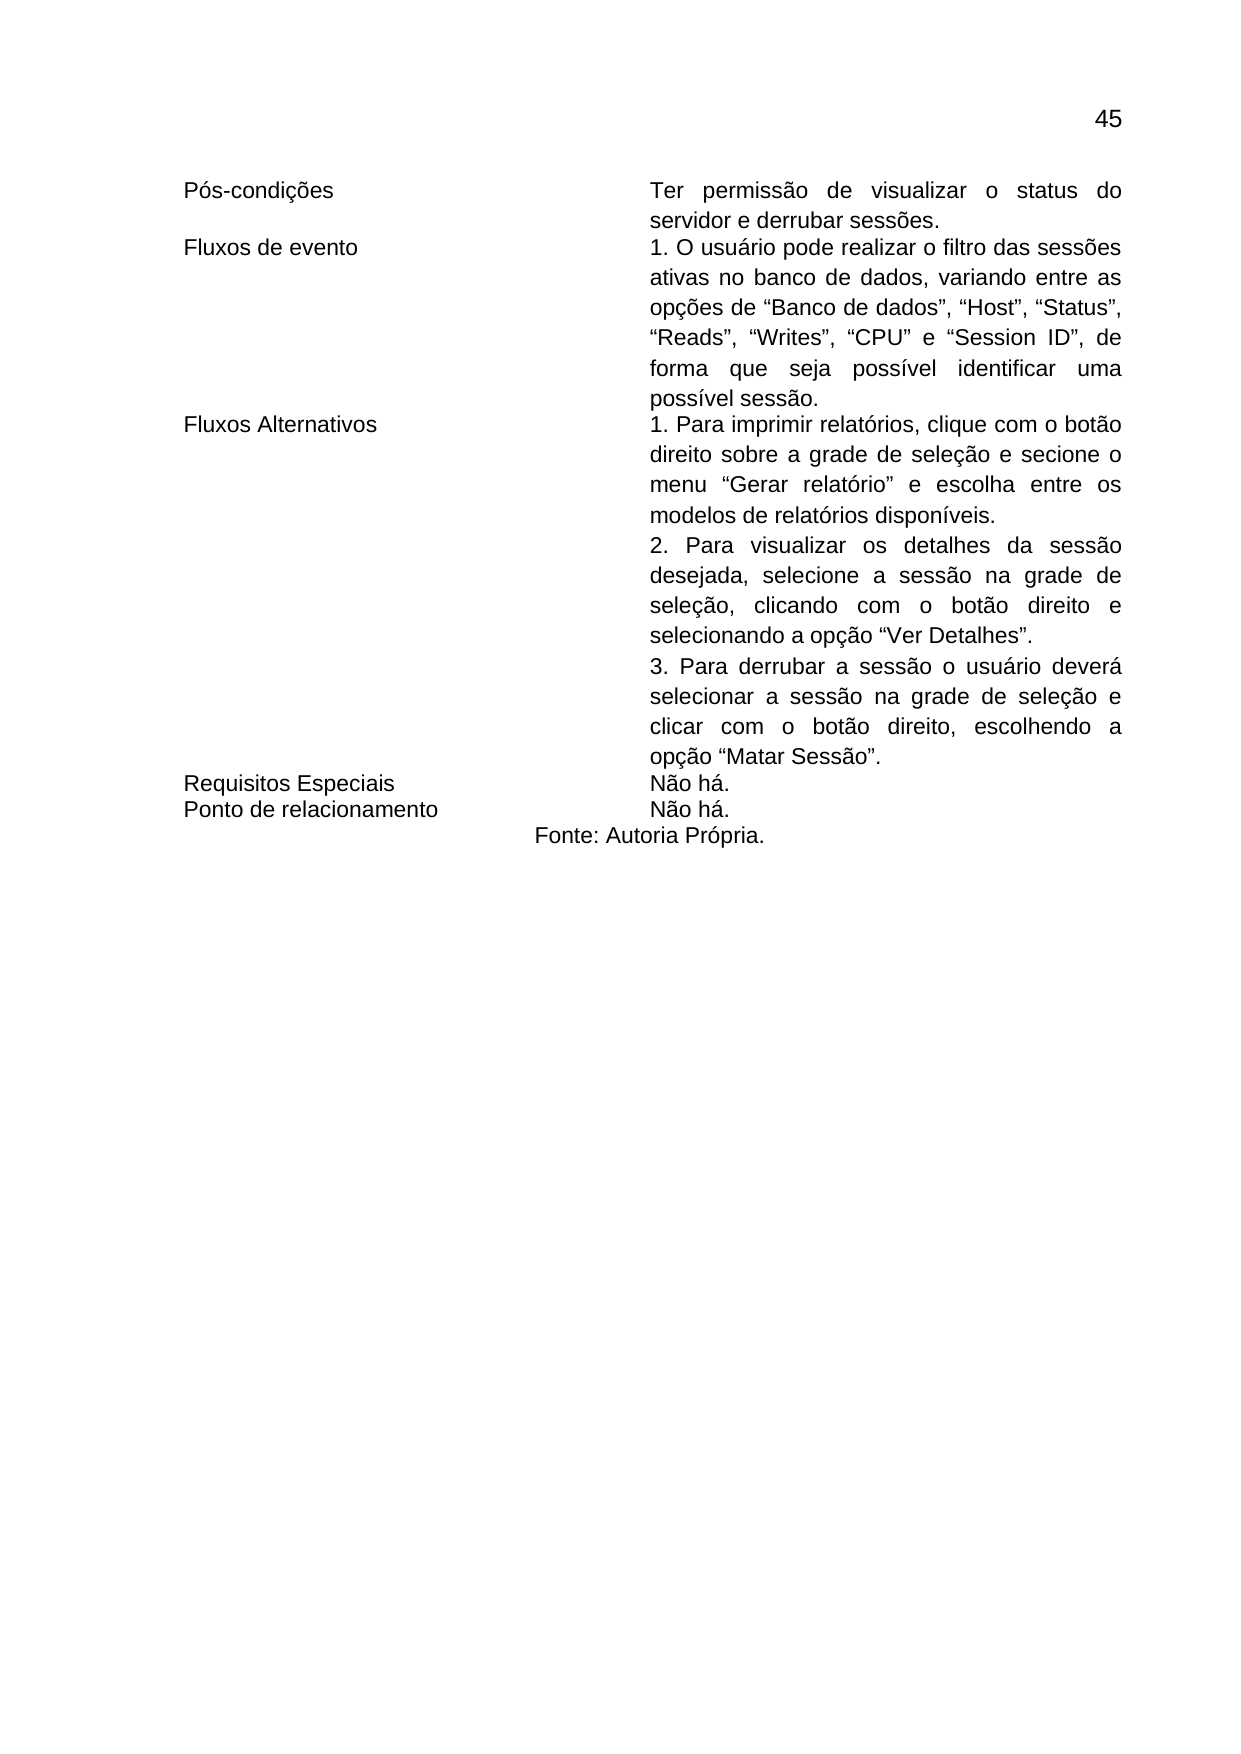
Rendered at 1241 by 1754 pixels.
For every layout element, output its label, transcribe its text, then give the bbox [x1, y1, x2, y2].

table_cell Fluxos de evento [177, 234, 649, 411]
table_cell Ter permissão de visualizar o status do servidor e derrubar sessões. [650, 177, 1122, 234]
table_cell Fluxos Alternativos [177, 411, 649, 770]
table_cell 1. Para imprimir relatórios, clique com o botão direito sobre a grade de seleção e secione o menu “Gerar relatório” e escolha entre os modelos de relatórios disponíveis. 2. Para visualizar os detalhes da sessão desejada, selecione a sessão na grade de seleção, clicando com o botão direito e selecionando a opção “Ver Detalhes”. 3. Para derrubar a sessão o usuário deverá selecionar a sessão na grade de seleção e clicar com o botão direito, escolhendo a opção “Matar Sessão”. [650, 411, 1122, 770]
table_cell Não há. [650, 770, 1122, 796]
text Fonte: Autoria Própria. [177, 822, 1122, 849]
table_cell Requisitos Especiais [177, 770, 649, 796]
table_cell Ponto de relacionamento [177, 796, 649, 822]
table_cell Pós-condições [177, 177, 649, 234]
table_cell Não há. [650, 796, 1122, 822]
table_cell 1. O usuário pode realizar o filtro das sessões ativas no banco de dados, variando entre as opções de “Banco de dados”, “Host”, “Status”, “Reads”, “Writes”, “CPU” e “Session ID”, de forma que seja possível identificar uma possível sessão. [650, 234, 1122, 411]
